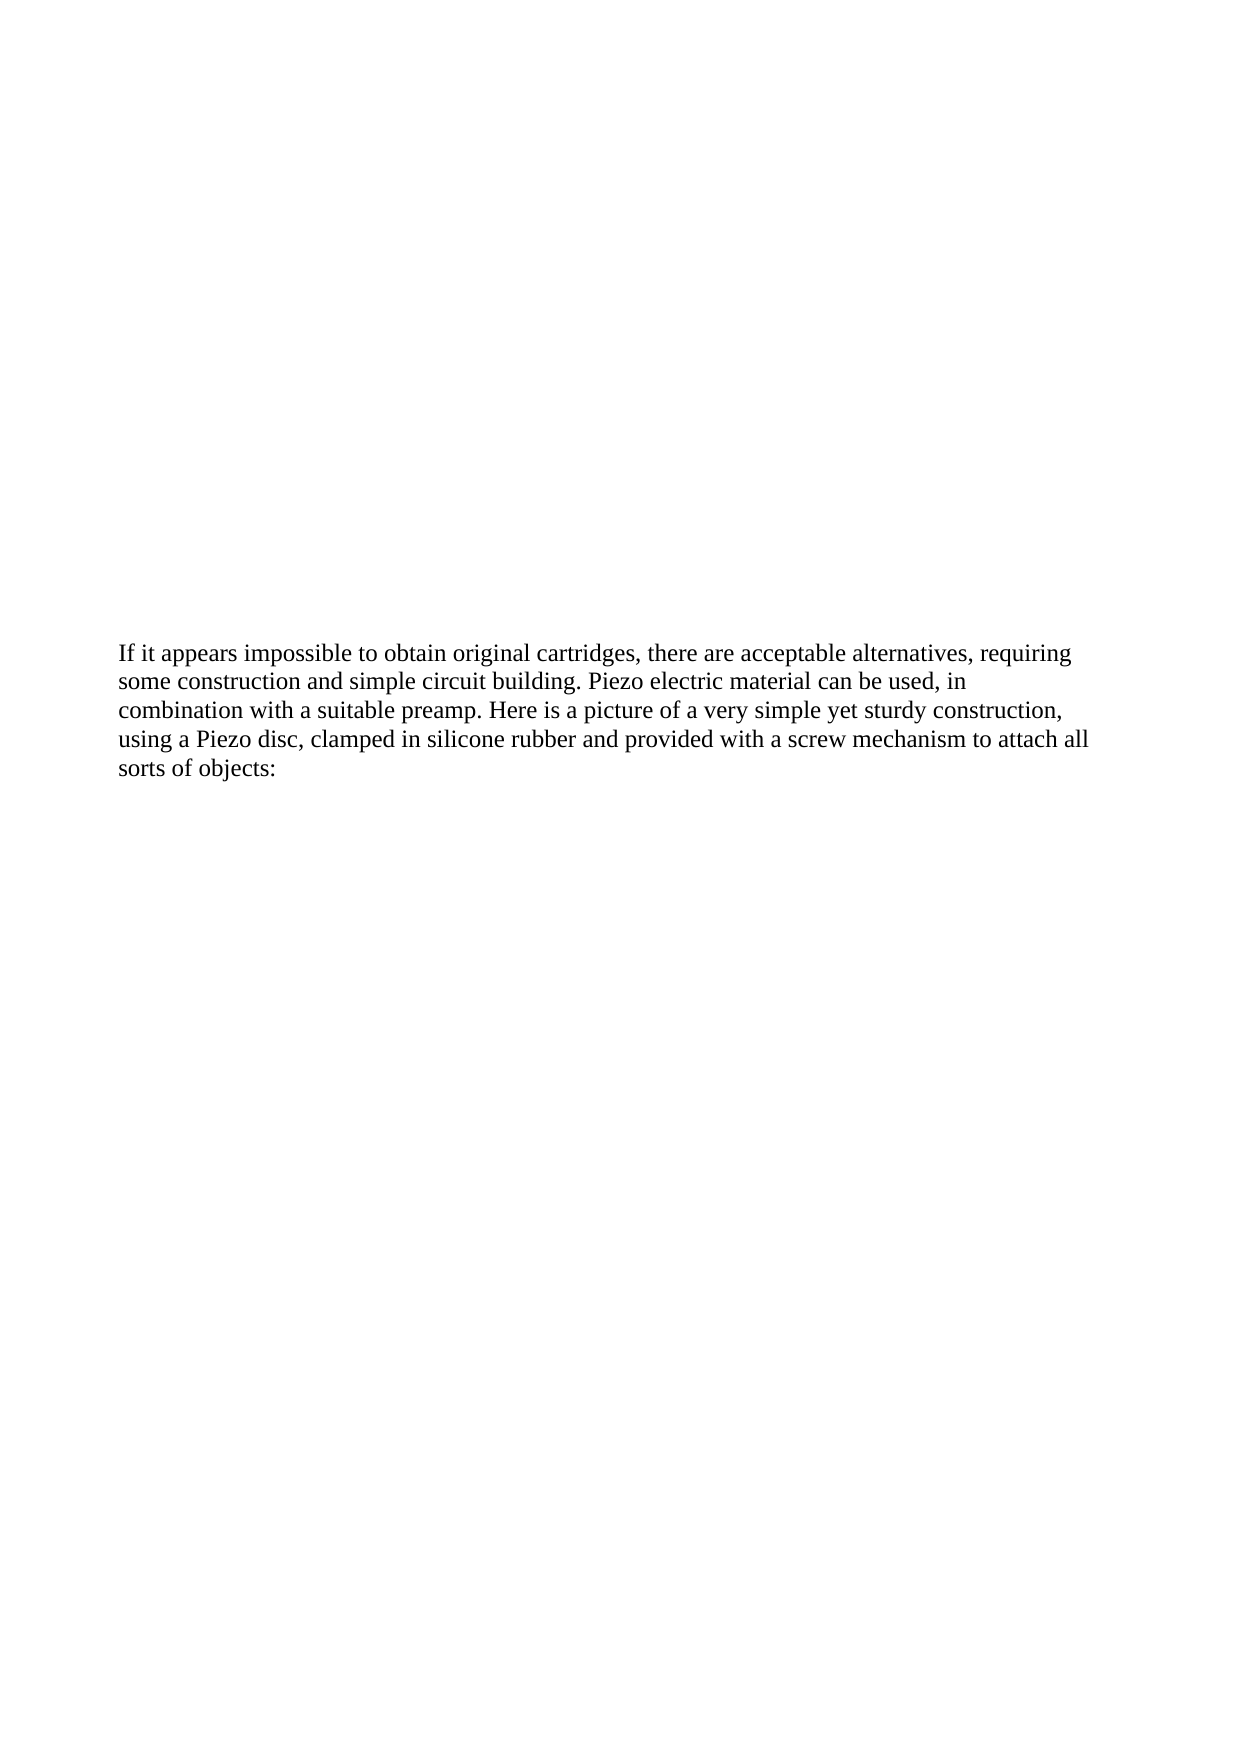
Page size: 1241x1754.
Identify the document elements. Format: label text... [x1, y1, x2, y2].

text [118, 118, 1090, 608]
text If it appears impossible to obtain original cartridges, there are acceptable alternatives, requiring some construction and simple circuit building. Piezo electric material can be used, in combination with a suitable preamp. Here is a picture of a very simple yet sturdy construction, using a Piezo disc, clamped in silicone rubber and provided with a screw mechanism to attach all sorts of objects: [118, 638, 1090, 781]
